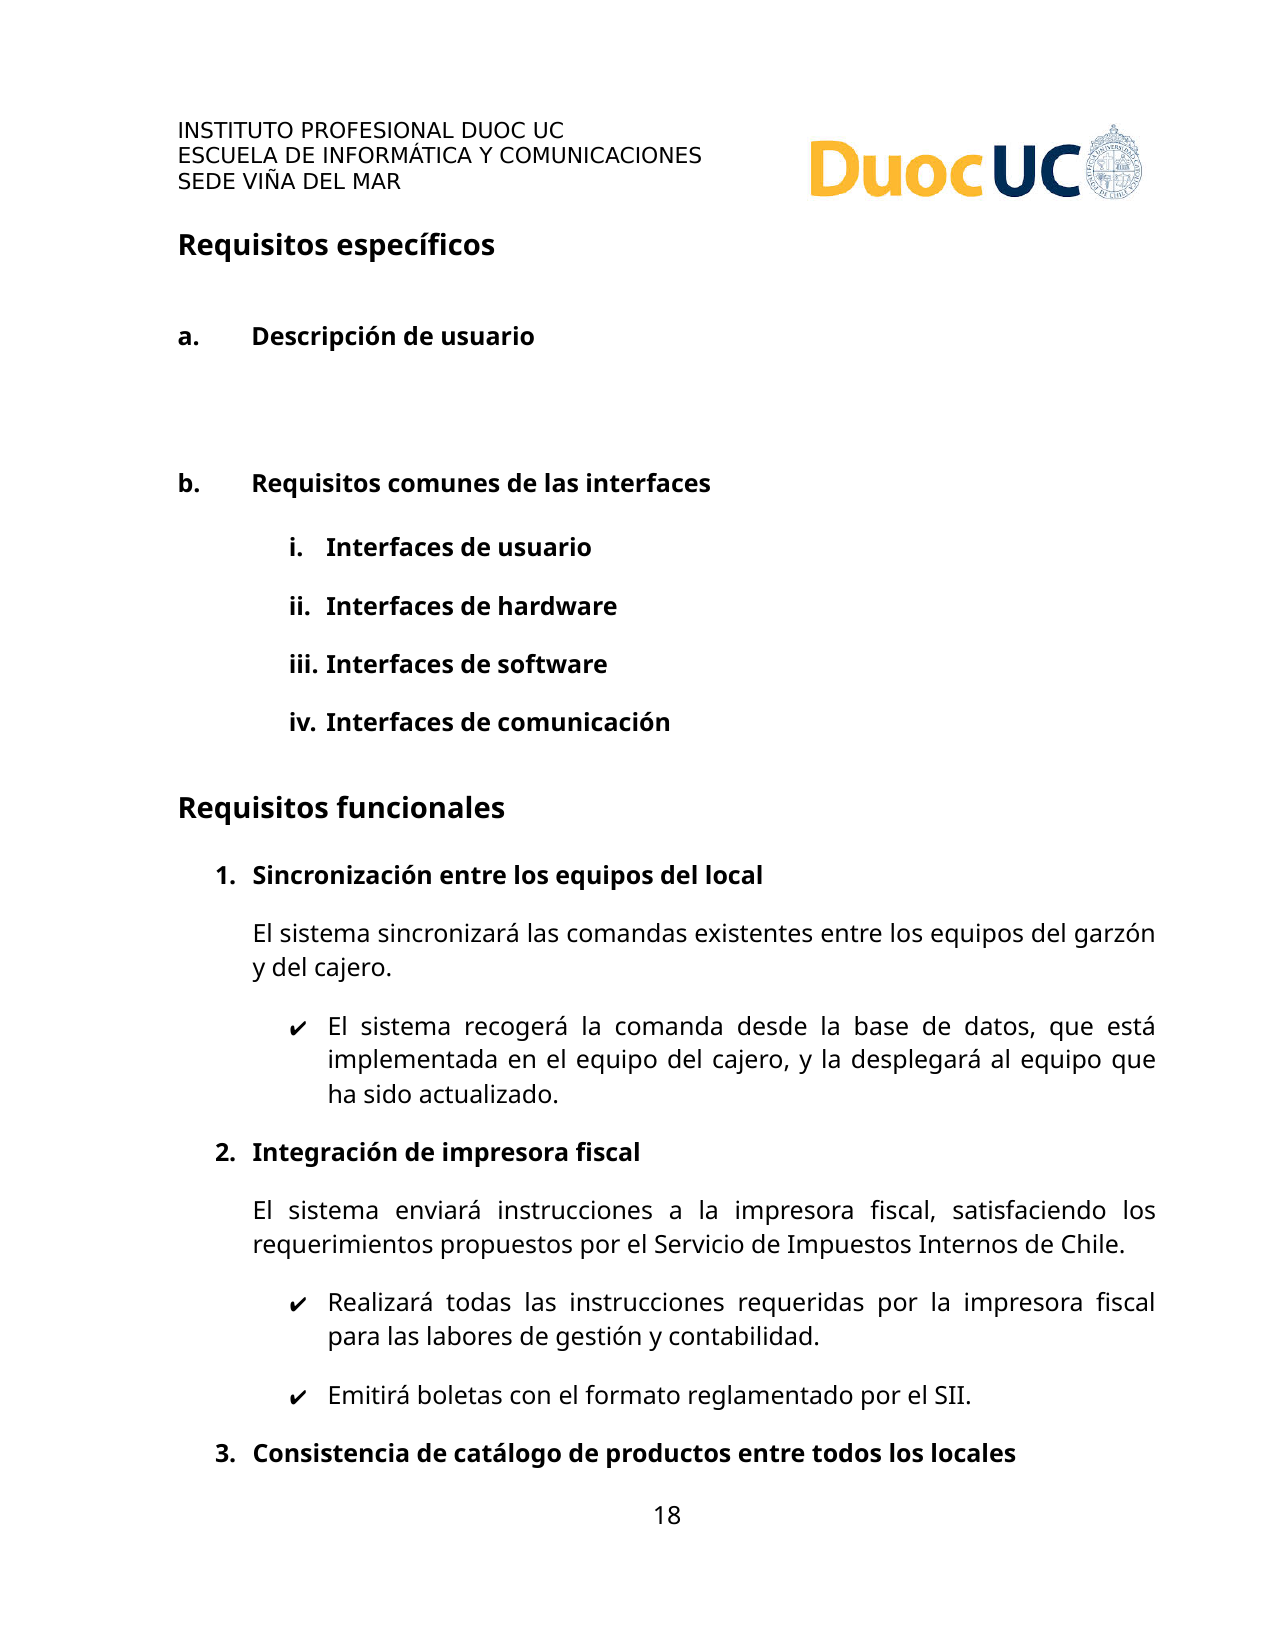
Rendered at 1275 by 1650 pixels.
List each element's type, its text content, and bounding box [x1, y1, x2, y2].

list Sincronización entre los equipos del local [215, 858, 1157, 892]
subtitle a. Descripción de usuario [177, 319, 1112, 353]
list Interfaces de software [288, 647, 1157, 681]
list Emitirá boletas con el formato reglamentado por el SII. [290, 1377, 1157, 1411]
list El sistema sincronizará las comandas existentes entre los equipos del garzón y del cajero. [215, 916, 1157, 984]
list El sistema recogerá la comanda desde la base de datos, que está implementada en el equipo del cajero, y la desplegará al equipo que ha sido actualizado. [290, 1008, 1157, 1110]
subtitle Requisitos funcionales [177, 788, 1157, 827]
list Interfaces de usuario [288, 530, 1157, 564]
list Interfaces de hardware [288, 588, 1157, 622]
list Interfaces de comunicación [288, 705, 1157, 739]
picture [794, 120, 1154, 203]
subtitle b. Requisitos comunes de las interfaces [177, 466, 1112, 500]
list Integración de impresora fiscal [215, 1134, 1157, 1168]
list El sistema enviará instrucciones a la impresora fiscal, satisfaciendo los requerimientos propuestos por el Servicio de Impuestos Internos de Chile. [215, 1193, 1157, 1261]
subtitle Requisitos específicos [177, 224, 1157, 264]
list Realizará todas las instrucciones requeridas por la impresora fiscal para las labores de gestión y contabilidad. [290, 1285, 1157, 1353]
list Consistencia de catálogo de productos entre todos los locales [215, 1436, 1157, 1469]
